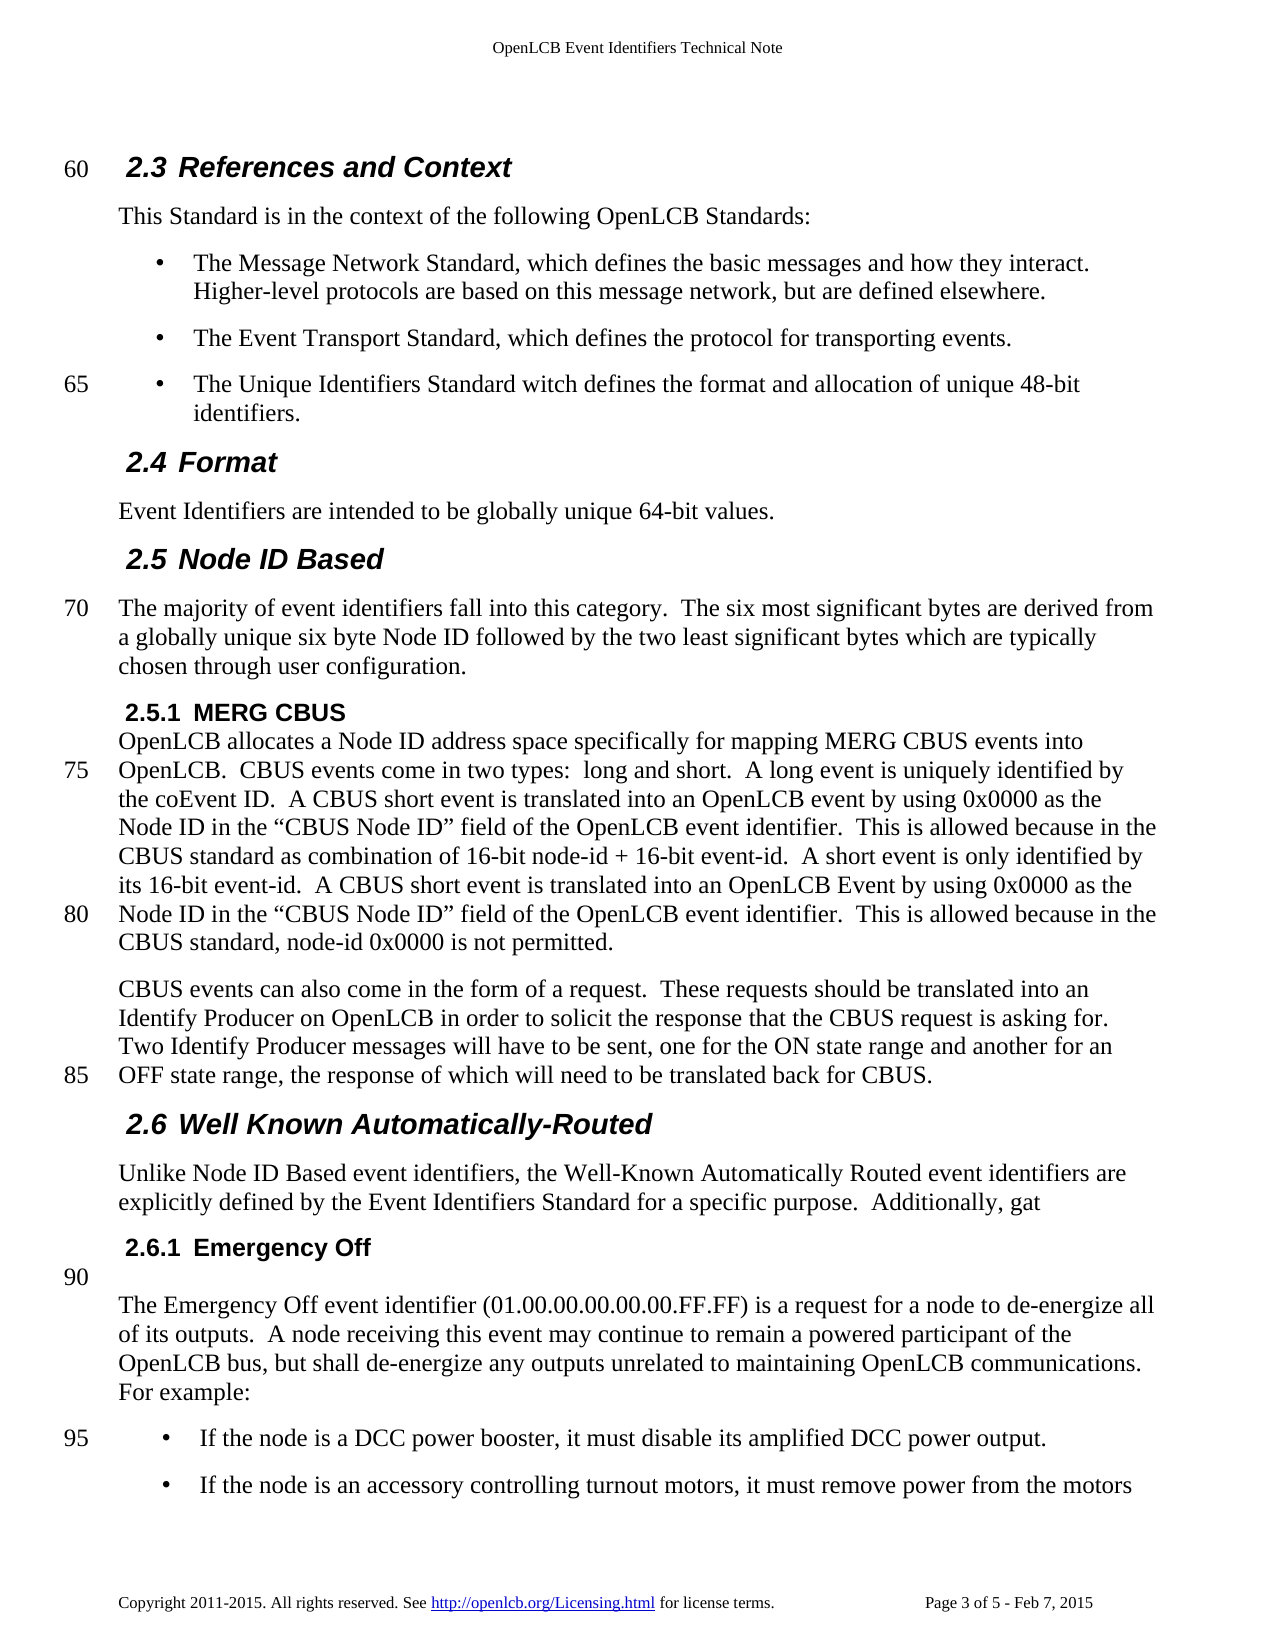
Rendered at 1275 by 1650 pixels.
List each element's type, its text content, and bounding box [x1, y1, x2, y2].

text This Standard is in the context of the following OpenLCB Standards: [118, 201, 1157, 230]
list The Event Transport Standard, which defines the protocol for transporting events. [156, 323, 1157, 352]
text Unlike Node ID Based event identifiers, the Well-Known Automatically Routed event identifiers are explicitly defined by the Event Identifiers Standard for a specific purpose. Additionally, gat [118, 1158, 1157, 1215]
subtitle Node ID Based [118, 542, 1157, 576]
subtitle Format [118, 444, 1157, 478]
text CBUS events can also come in the form of a request. These requests should be translated into an Identify Producer on OpenLCB in order to solicit the response that the CBUS request is asking for. Two Identify Producer messages will have to be sent, one for the ON state range and another for an OFF state range, the response of which will need to be translated back for CBUS. [118, 974, 1157, 1089]
list If the node is a DCC power booster, it must disable its amplified DCC power output. [162, 1423, 1157, 1452]
list If the node is an accessory controlling turnout motors, it must remove power from the motors [162, 1470, 1157, 1498]
subtitle MERG CBUS [118, 697, 1157, 726]
subtitle References and Context [118, 150, 1157, 183]
subtitle Emergency Off [118, 1233, 1157, 1262]
text Event Identifiers are intended to be globally unique 64-bit values. [118, 496, 1157, 524]
list The Message Network Standard, which defines the basic messages and how they interact. Higher-level protocols are based on this message network, but are defined elsewhere. [156, 248, 1157, 305]
list The Unique Identifiers Standard witch defines the format and allocation of unique 48-bit identifiers. [156, 369, 1157, 427]
subtitle Well Known Automatically-Routed [118, 1107, 1157, 1140]
text The Emergency Off event identifier (01.00.00.00.00.00.FF.FF) is a request for a node to de-energize all of its outputs. A node receiving this event may continue to remain a powered participant of the OpenLCB bus, but shall de-energize any outputs unrelated to maintaining OpenLCB communications. For example: [118, 1291, 1157, 1406]
text The majority of event identifiers fall into this category. The six most significant bytes are derived from a globally unique six byte Node ID followed by the two least significant bytes which are typically chosen through user configuration. [118, 593, 1157, 680]
text OpenLCB allocates a Node ID address space specifically for mapping MERG CBUS events into OpenLCB. CBUS events come in two types: long and short. A long event is uniquely identified by the coEvent ID. A CBUS short event is translated into an OpenLCB event by using 0x0000 as the Node ID in the “CBUS Node ID” field of the OpenLCB event identifier. This is allowed because in the CBUS standard as combination of 16-bit node-id + 16-bit event-id. A short event is only identified by its 16-bit event-id. A CBUS short event is translated into an OpenLCB Event by using 0x0000 as the Node ID in the “CBUS Node ID” field of the OpenLCB event identifier. This is allowed because in the CBUS standard, node-id 0x0000 is not permitted. [118, 726, 1157, 956]
